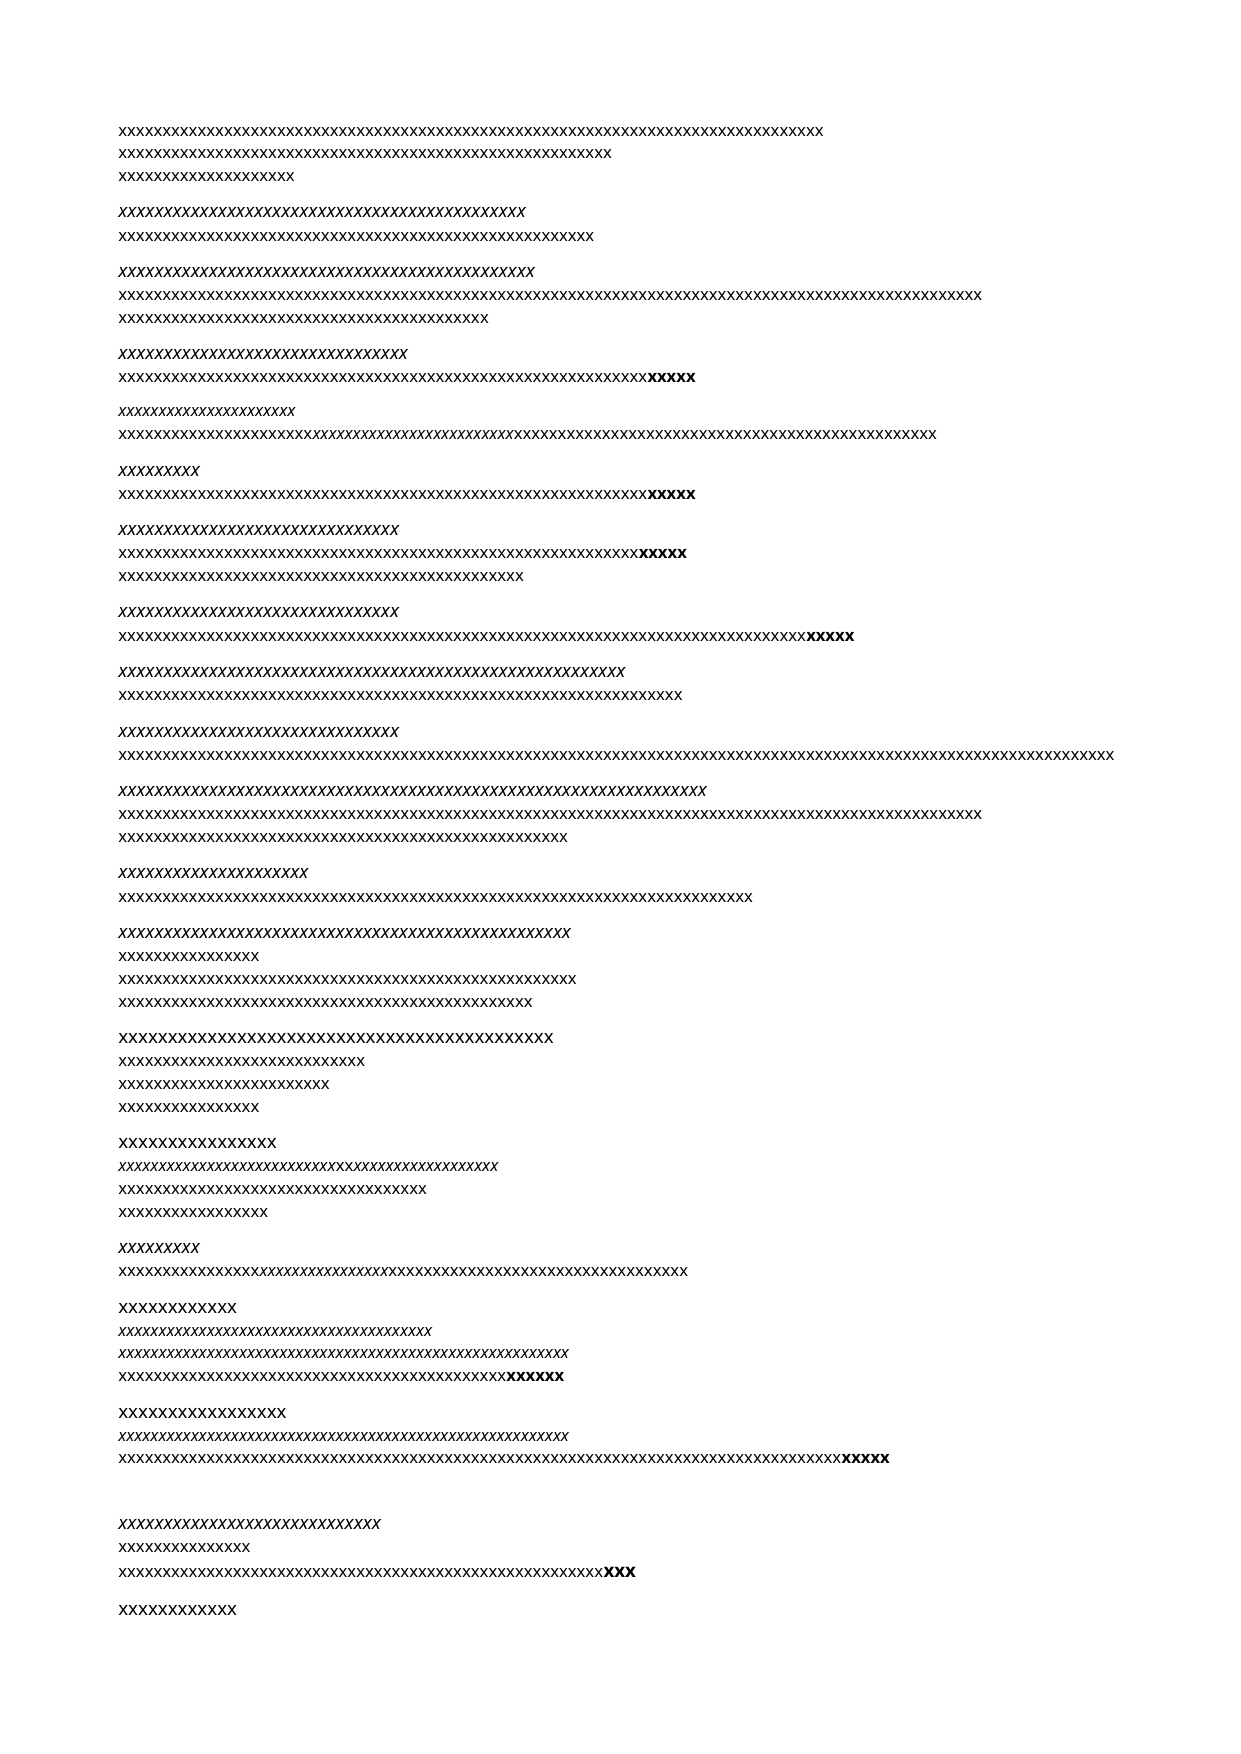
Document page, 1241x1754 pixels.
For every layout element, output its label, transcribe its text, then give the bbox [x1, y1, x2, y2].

text xxxxxxxxxxxxxxxx [118, 1128, 1122, 1154]
text xxxxxxxxxxxxxxxxxxxxxxxxxxxxxxxxxxxxxxxxxxxxxxxxxxxx [118, 967, 1122, 989]
text xxxxxxxxxxxxxxxxxxxxxxxxxxxxxxxxxxxxxxxxxxxxxxxxxxxxxxxxxxxxxxxxxxxxxxxx [118, 884, 1122, 907]
text xxxxxxxxxxxxxxxxxxxxxxxxxxxxxxxxxxxxxxxxxxxxxxxxxxxxxxxx [118, 1423, 1122, 1446]
text xxxxxxxxxxxxxxxxxxxxxxxxxxxxxxxxxxxxxxxxxxxxxxxxxxxxxxxxxx [118, 1557, 1122, 1583]
text xxxxxxxxxxxxxxxxxxxxxxxxxxxxxxxxxxxxxxxxxxxxxxxxxxxxxxxx [118, 141, 1122, 163]
text xxxxxxxxxxxxxxxxxxxxxxxxxxxxxxxx [118, 339, 1122, 365]
text xxxxxxxxx [118, 456, 1122, 481]
text xxxxxxxxxxxxxxxxxxxxxxxxxxxxxxxxxxxxxxxxxxxxxxxxxxxxxxxx [118, 1341, 1122, 1364]
text xxxxxxxxxxxxxxxxxxxxxxxxxxxxxxxxxxxxxxxxxxxxxxxxxxxxxxxxxxxxxxxx [118, 541, 1208, 564]
text xxxxxxxxxxxxxxxxxxxxxxxxxxxxxxx [118, 598, 1208, 623]
text xxxxxxxxxxxxxxx [118, 1534, 1122, 1557]
text xxxxxxxxxxxxxxxxxxxxxxxxxxxxxxx [118, 717, 1122, 742]
text xxxxxxxxxxxxxxxxx [118, 1398, 1122, 1423]
text xxxxxxxxxxxxxxxxxxxxxxxxxxxxxxx [118, 515, 1122, 541]
text xxxxxxxxxxxxxxxxxxxxxxxxxxxxxxxxxxxxxxxxxxxxxx [118, 257, 1122, 283]
text xxxxxxxxx [118, 1233, 1122, 1259]
text xxxxxxxxxxxxxxxxxxxxxxxxxxxxxxxxxxxxxxxxxxxxxxxxxxxxxxxxxxxxxxxx [118, 683, 1122, 706]
text xxxxxxxxxxxxxxxxxxxxxxxxxxxxxxxxxxxxxxxxxxxxxxxxxx [118, 1364, 1122, 1387]
text xxxxxxxxxxxxxxxxxxxxxx [118, 399, 1122, 422]
text xxxxxxxxxxxxxxxx [118, 944, 1122, 967]
text xxxxxxxxxxxxxxxxxxxxxxxxxxxxxxxxxxxxxxxxxxxxxxxxxxxxxxxxxxxxxxxxx [118, 365, 1122, 388]
text xxxxxxxxxxxxxxxxxxxxxxxxxxxxxxxxxxxxxxxxxxxxxxxxxxxxxxxxxxxxxxxxxxxxxxxxxxxxxxxxxxx [118, 623, 1208, 646]
text xxxxxxxxxxxxxxxxxxxxxxxxxxxxxxxxxxxxxxxxxxxxx [118, 198, 1122, 223]
text xxxxxxxxxxxxxxxxxxxxxxxxxxxxx [118, 1509, 1122, 1534]
text xxxxxxxxxxxxxxxxxxxxxxxxxxxxxxxxxxxxxxxxxxxxxx [118, 564, 1208, 586]
text xxxxxxxxxxxx [118, 1595, 1122, 1621]
text xxxxxxxxxxxxxxxxxxxxxxxxxxxxxxxxxxxxxxxxxxxxxxxxxxxxxxxxxxxxxxxxxxxxxxxxxxxxxxxxxxxxxxxxxxxxxxxxxx [118, 802, 1122, 825]
text xxxxxxxxxxxxxxxxxxxxxxxxxxxxxxxxxxxxxxxxxxxxxxx [118, 989, 1122, 1012]
text xxxxxxxxxxxxxxxxxxxxxxxxxxxxxxxxxxxxxxxxxxxxxxxxxxxxxx [118, 223, 1122, 246]
text xxxxxxxxxxxxxxxxxxxxxxxxxxxxxxxxxxxxxxxxxxxxxxxxxxxxxxxxxxxxxxxxxxxxxxxxxxxxxxxxxxxxxxxxxxxxxxxxxxxxxxxxxxxxxxxxx [118, 742, 1122, 765]
text xxxxxxxxxxxxxxxxxxxxxxxxxxxxxxxxxxxxxxxxxx [118, 305, 1122, 328]
text xxxxxxxxxxxxxxxxxxxxxxxxxxxxxxxxxxxxxxxxxxxxxxxxxxxxxxxxxxxxxxxxx [118, 776, 1122, 802]
text xxxxxxxxxxxx [118, 1293, 1122, 1318]
text xxxxxxxxxxxxxxxxxxxxxxxxxxxxxxxxxxxxxxxxxxxxxxxxxxx [118, 825, 1122, 847]
text xxxxxxxxxxxxxxxxxxxxxxxx [118, 1072, 1181, 1094]
text xxxxxxxxxxxxxxxxxxxxxxxxxxxxxxxxxxxxxxxxxxxxxxxxxxxxxxxxxxxxxxxxx [118, 481, 1033, 504]
text xxxxxxxxxxxxxxxxxxxxxxxxxxxxxxxxxxxxxxxxxxxxxxxxxxxxxxxxxxxxxxxxxxxxxxxxxxxxxxxx [118, 118, 1122, 141]
text xxxxxxxxxxxxxxxxxxxxxxxxxxxxxxxxxxxxxxxxxxxx [118, 1023, 1122, 1049]
text xxxxxxxxxxxxxxxxxxxxxxxxxxxxxxxxxxxxxxxxxxxxxxx [118, 1154, 1122, 1177]
text xxxxxxxxxxxxxxxxxxxxxxxxxxxxxxxxxxxxxxxxxxxxxxxxxxxxxxxx [118, 657, 1122, 683]
text xxxxxxxxxxxxxxxxxxxxx [118, 859, 1122, 884]
text xxxxxxxxxxxxxxxxxxxxxxxxxxxxxxxxxxxxxxxxxxxxxxxxxxxxxxxxxxxxxxxxxxxxxxxxxxxxxxxxxxxxxxx [118, 1446, 1122, 1469]
text xxxxxxxxxxxxxxxxxxxxxxxxxxxxxxxxxxxxxxx [118, 1318, 1122, 1341]
text xxxxxxxxxxxxxxxxxxxxxxxxxxxxxxxxxxx [118, 1177, 1122, 1199]
text xxxxxxxxxxxxxxxxxxxxxxxxxxxxxxxxxxxxxxxxxxxxxxxxxx [118, 918, 1122, 944]
text xxxxxxxxxxxxxxxxxxxxxxxxxxxxxxxxxxxxxxxxxxxxxxxxxxxxxxxxxxxxxxxxxxxxxxxxxxxxxxxxxxxxxxxxxxxxxxx [118, 422, 1122, 444]
text xxxxxxxxxxxxxxxxxxxxxxxxxxxx [118, 1049, 1181, 1072]
text xxxxxxxxxxxxxxxxxxxxxxxxxxxxxxxxxxxxxxxxxxxxxxxxxxxxxxxxxxxxxxxxxxxxxxxxxxxxxxxxxxxxxxxxxxxxxxxxxx [118, 283, 1122, 305]
text xxxxxxxxxxxxxxxxx [118, 1199, 1181, 1222]
text xxxxxxxxxxxxxxxx [118, 1094, 1181, 1117]
text xxxxxxxxxxxxxxxxxxxx [118, 163, 1181, 186]
text xxxxxxxxxxxxxxxxxxxxxxxxxxxxxxxxxxxxxxxxxxxxxxxxxxxxxxxxxxxxxxxxxx [118, 1259, 1122, 1282]
